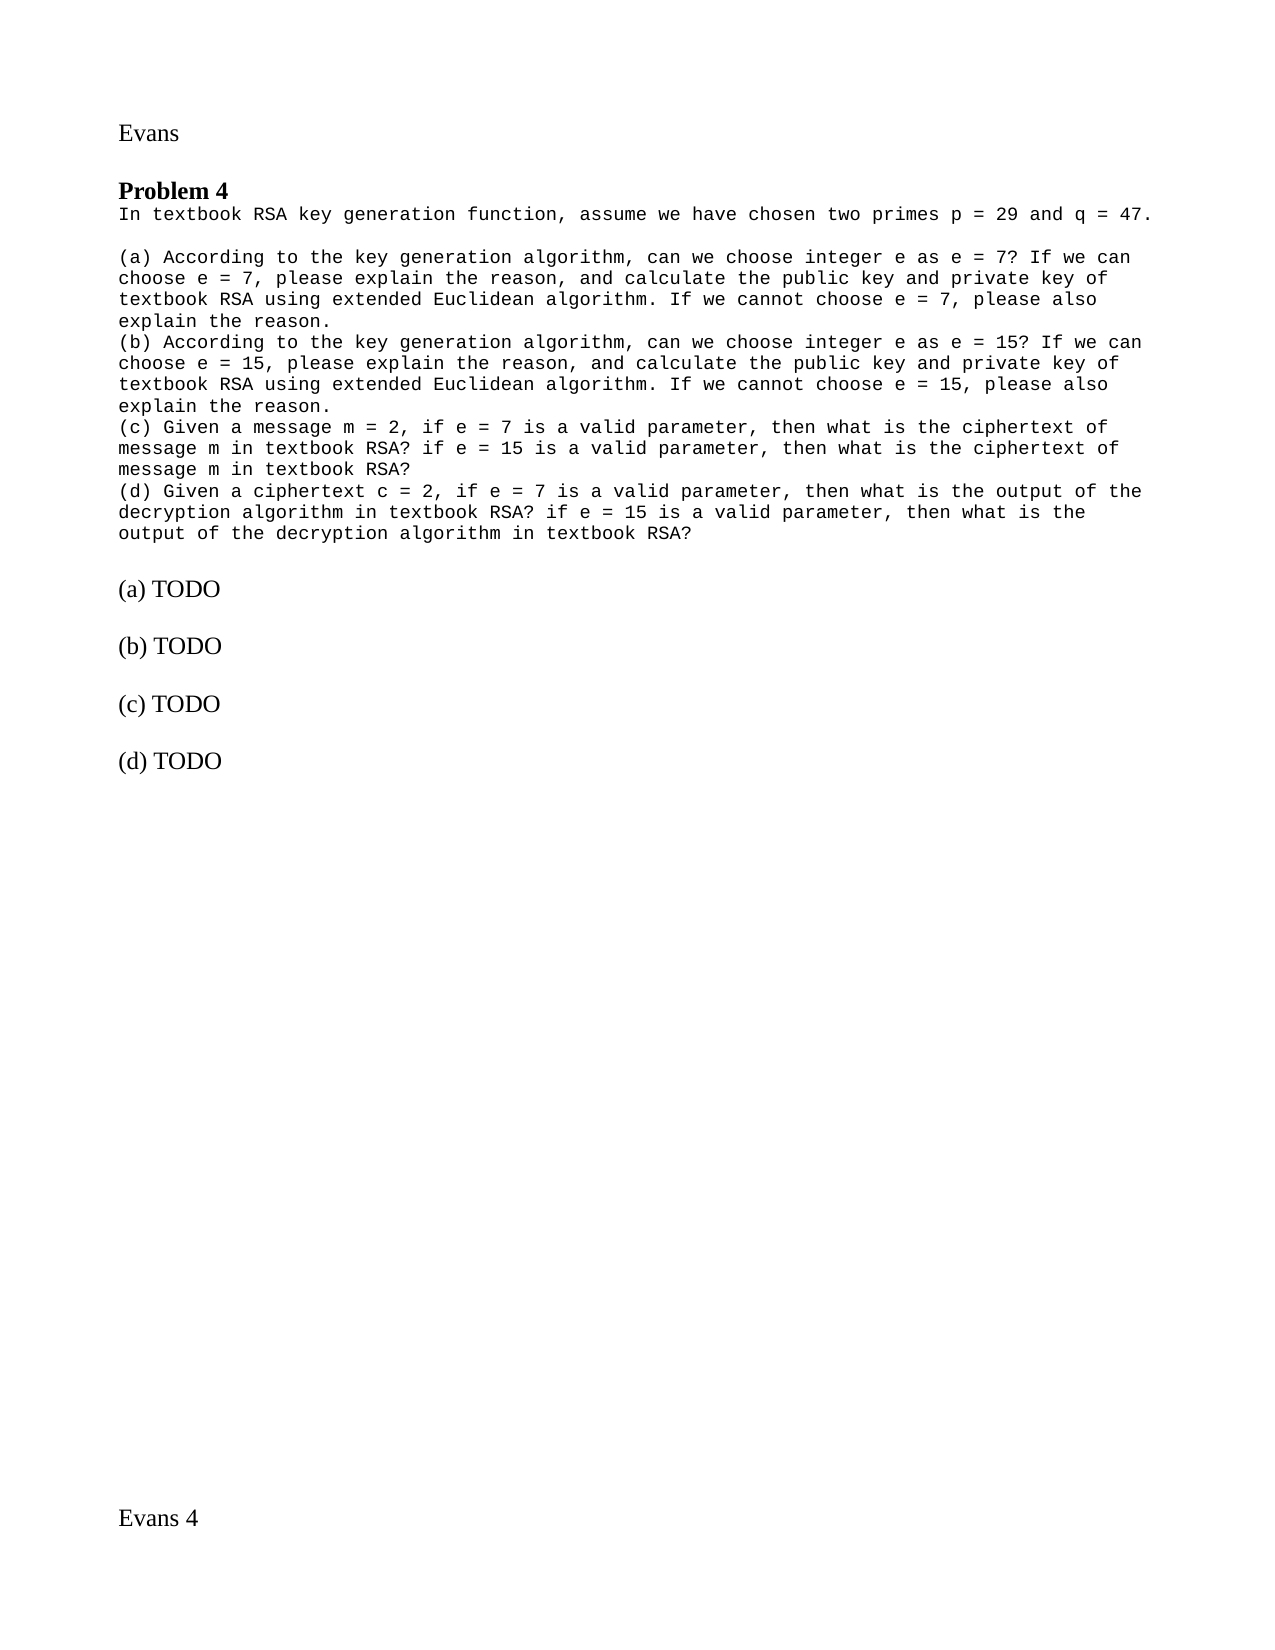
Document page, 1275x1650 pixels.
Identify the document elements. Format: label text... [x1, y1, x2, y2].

text In textbook RSA key generation function, assume we have chosen two primes p = 29 and q = 47. [118, 205, 1157, 226]
text (d) TODO [118, 746, 1157, 775]
text (b) According to the key generation algorithm, can we choose integer e as e = 15? If we can choose e = 15, please explain the reason, and calculate the public key and private key of textbook RSA using extended Euclidean algorithm. If we cannot choose e = 15, please also explain the reason. [118, 333, 1157, 418]
text (c) Given a message m = 2, if e = 7 is a valid parameter, then what is the ciphertext of message m in textbook RSA? if e = 15 is a valid parameter, then what is the ciphertext of message m in textbook RSA? [118, 418, 1157, 481]
text (d) Given a ciphertext c = 2, if e = 7 is a valid parameter, then what is the output of the decryption algorithm in textbook RSA? if e = 15 is a valid parameter, then what is the output of the decryption algorithm in textbook RSA? [118, 481, 1157, 545]
text (b) TODO [118, 631, 1157, 660]
text Problem 4 [118, 176, 1157, 205]
text (c) TODO [118, 689, 1157, 718]
text (a) TODO [118, 574, 1157, 603]
text (a) According to the key generation algorithm, can we choose integer e as e = 7? If we can choose e = 7, please explain the reason, and calculate the public key and private key of textbook RSA using extended Euclidean algorithm. If we cannot choose e = 7, please also explain the reason. [118, 248, 1157, 333]
